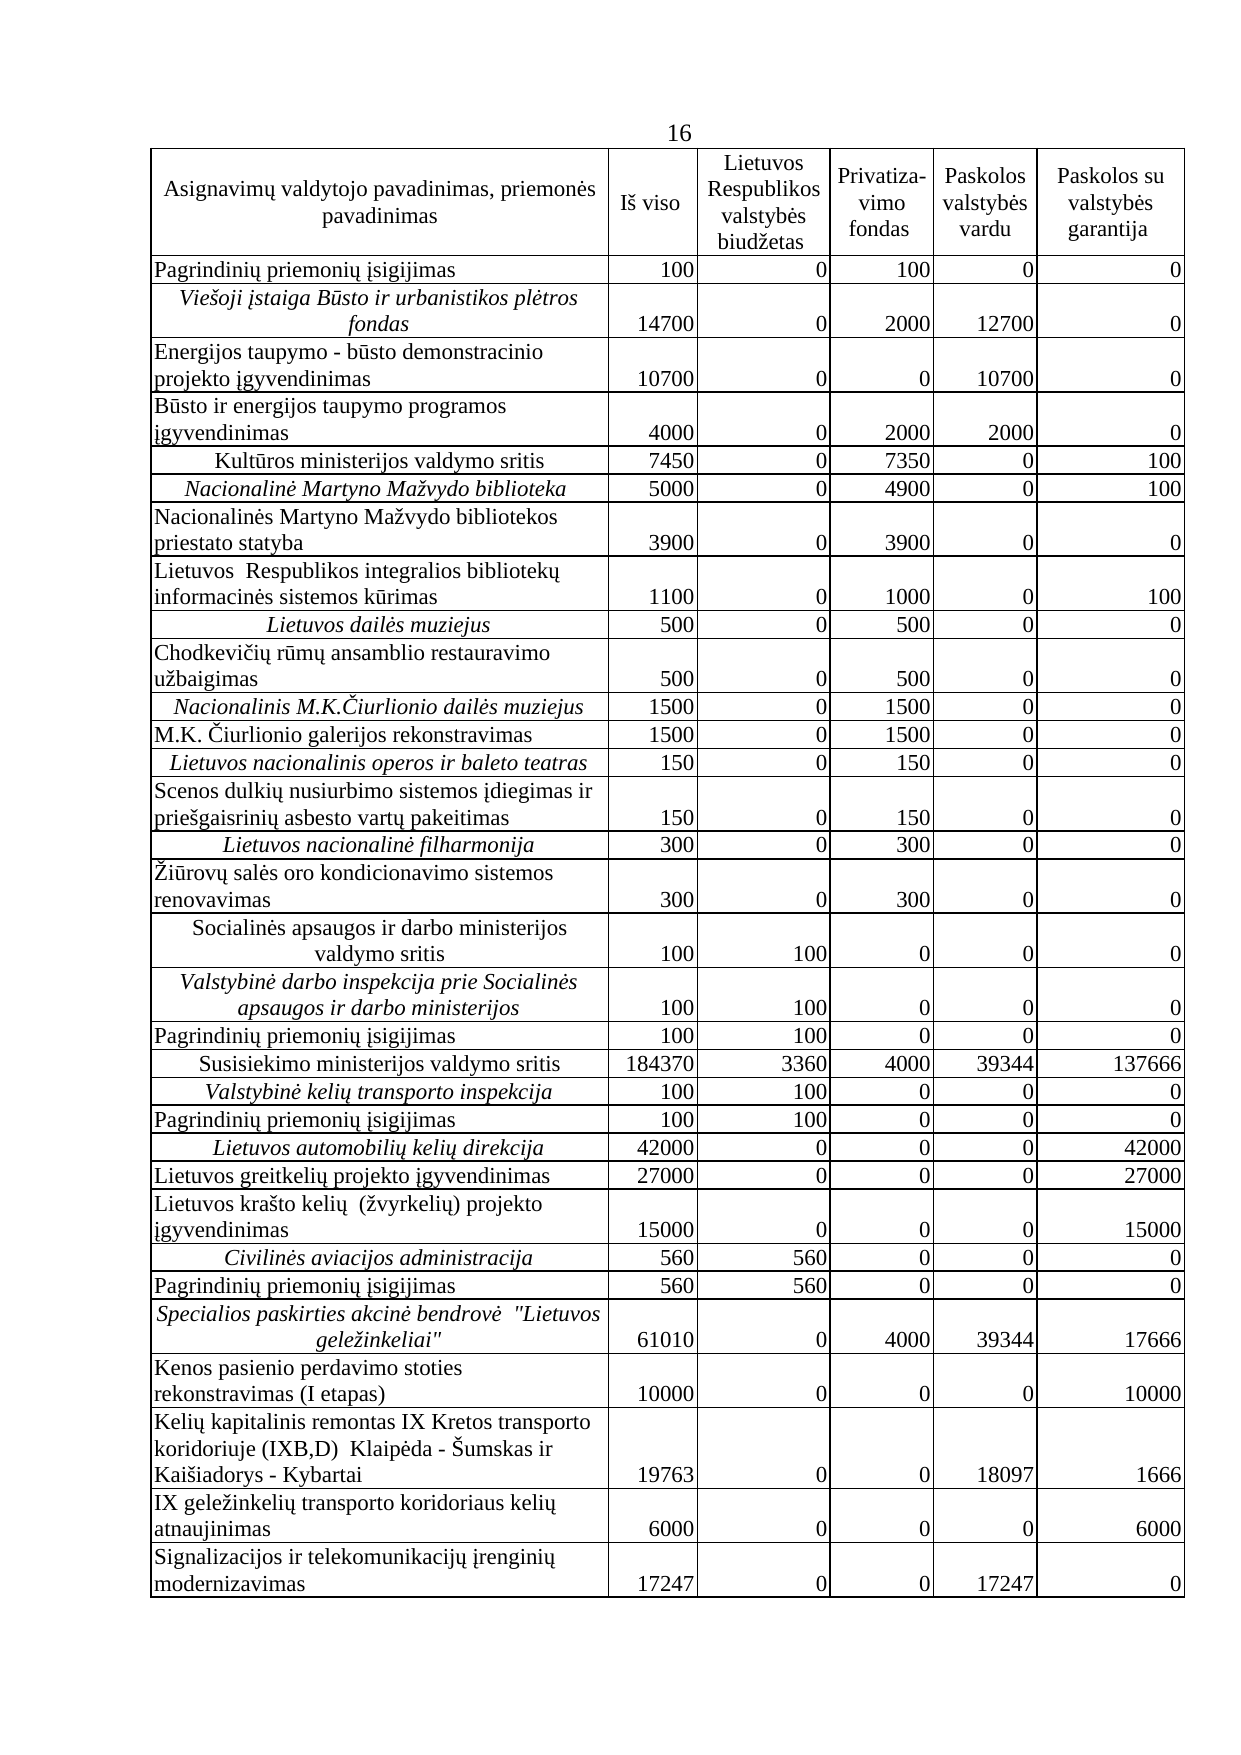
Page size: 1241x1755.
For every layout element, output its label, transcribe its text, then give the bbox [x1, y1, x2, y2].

table_cell 0 [698, 749, 829, 776]
table_cell 0 [698, 639, 829, 692]
table_cell 100 [698, 914, 829, 966]
table_cell 0 [831, 968, 933, 1021]
table_cell 1500 [831, 721, 933, 748]
table_cell Kultūros ministerijos valdymo sritis [152, 447, 608, 473]
table_cell 150 [609, 777, 697, 830]
table_cell 0 [1038, 968, 1184, 1021]
table_cell 1500 [609, 721, 697, 748]
table_cell 184370 [609, 1050, 697, 1076]
table_cell 100 [1038, 475, 1184, 501]
table_cell 0 [831, 1190, 933, 1242]
table_cell 10700 [609, 338, 697, 391]
table_cell 300 [609, 860, 697, 912]
table_header Asignavimų valdytojo pavadinimas, priemonės pavadinimas [152, 149, 608, 254]
table_cell 100 [831, 256, 933, 282]
table_cell 27000 [609, 1162, 697, 1188]
table_cell 0 [698, 1162, 829, 1188]
table_cell 0 [934, 832, 1036, 858]
table_cell 0 [934, 256, 1036, 282]
table_cell 0 [934, 721, 1036, 748]
table_cell 0 [934, 1078, 1036, 1104]
table_cell 0 [698, 860, 829, 912]
table_cell Lietuvos Respublikos integralios bibliotekų informacinės sistemos kūrimas [152, 557, 608, 610]
table_cell 100 [609, 1106, 697, 1132]
table_cell 0 [698, 1190, 829, 1242]
table_cell 17247 [934, 1543, 1036, 1596]
table_cell 0 [1038, 749, 1184, 776]
table_cell 10000 [609, 1354, 697, 1407]
table_cell 500 [609, 639, 697, 692]
table_cell 100 [1038, 447, 1184, 473]
table_cell 27000 [1038, 1162, 1184, 1188]
table_cell 0 [698, 611, 829, 638]
table_cell 300 [831, 832, 933, 858]
table_cell 560 [609, 1272, 697, 1298]
table_cell 0 [934, 749, 1036, 776]
table_cell Pagrindinių priemonių įsigijimas [152, 1106, 608, 1132]
table_cell 42000 [1038, 1134, 1184, 1160]
table_cell Energijos taupymo - būsto demonstracinio projekto įgyvendinimas [152, 338, 608, 391]
table_cell 1666 [1038, 1408, 1184, 1487]
table_cell 4900 [831, 475, 933, 501]
table_cell 100 [1038, 557, 1184, 610]
table_cell 3900 [831, 503, 933, 555]
table_cell 10000 [1038, 1354, 1184, 1407]
table_cell 560 [698, 1244, 829, 1270]
table_cell 100 [609, 1022, 697, 1048]
table_cell 2000 [934, 393, 1036, 445]
table_cell Kelių kapitalinis remontas IX Kretos transporto koridoriuje (IXB,D) Klaipėda - Šumskas ir Kaišiadorys - Kybartai [152, 1408, 608, 1487]
table_cell 17247 [609, 1543, 697, 1596]
table_cell 0 [934, 475, 1036, 501]
table_cell 0 [1038, 284, 1184, 337]
table_cell 560 [609, 1244, 697, 1270]
table_cell 0 [934, 1244, 1036, 1270]
table_cell 0 [1038, 503, 1184, 555]
table_cell 0 [934, 503, 1036, 555]
table_cell 19763 [609, 1408, 697, 1487]
table_cell 1100 [609, 557, 697, 610]
table_cell 61010 [609, 1300, 697, 1352]
table_cell Lietuvos nacionalinis operos ir baleto teatras [152, 749, 608, 776]
table_cell Socialinės apsaugos ir darbo ministerijos valdymo sritis [152, 914, 608, 966]
table_cell 0 [698, 832, 829, 858]
table_cell 0 [698, 1489, 829, 1542]
table_cell 6000 [609, 1489, 697, 1542]
table_cell 0 [1038, 914, 1184, 966]
table_cell 5000 [609, 475, 697, 501]
table_cell Lietuvos krašto kelių (žvyrkelių) projekto įgyvendinimas [152, 1190, 608, 1242]
table_cell 0 [698, 503, 829, 555]
table_cell 100 [698, 968, 829, 1021]
table_cell 0 [831, 1106, 933, 1132]
table_cell Viešoji įstaiga Būsto ir urbanistikos plėtros fondas [152, 284, 608, 337]
table_cell Nacionalinė Martyno Mažvydo biblioteka [152, 475, 608, 501]
table_cell 0 [934, 968, 1036, 1021]
table_cell 0 [698, 777, 829, 830]
table_cell 0 [831, 1272, 933, 1298]
table_cell 1500 [609, 693, 697, 720]
table_cell 0 [934, 860, 1036, 912]
table_cell 0 [1038, 1106, 1184, 1132]
table_cell Būsto ir energijos taupymo programos įgyvendinimas [152, 393, 608, 445]
table_cell 150 [831, 777, 933, 830]
table_cell 7350 [831, 447, 933, 473]
table_cell Kenos pasienio perdavimo stoties rekonstravimas (I etapas) [152, 1354, 608, 1407]
table_cell 12700 [934, 284, 1036, 337]
table_cell 100 [698, 1078, 829, 1104]
table_cell 4000 [609, 393, 697, 445]
table_cell M.K. Čiurlionio galerijos rekonstravimas [152, 721, 608, 748]
table_cell 150 [609, 749, 697, 776]
table_cell Lietuvos nacionalinė filharmonija [152, 832, 608, 858]
table_cell 0 [1038, 721, 1184, 748]
table_cell 100 [609, 914, 697, 966]
table_cell 300 [831, 860, 933, 912]
table_cell 0 [831, 1354, 933, 1407]
table_cell 0 [934, 1134, 1036, 1160]
table_cell 0 [1038, 860, 1184, 912]
table_cell 0 [698, 1354, 829, 1407]
table_cell 6000 [1038, 1489, 1184, 1542]
table_cell 300 [609, 832, 697, 858]
table_cell 0 [831, 1134, 933, 1160]
table_cell 100 [698, 1106, 829, 1132]
table_cell 0 [934, 1022, 1036, 1048]
table_cell 0 [934, 1106, 1036, 1132]
table_cell 39344 [934, 1050, 1036, 1076]
table_cell Valstybinė kelių transporto inspekcija [152, 1078, 608, 1104]
table_cell 1000 [831, 557, 933, 610]
table_cell 560 [698, 1272, 829, 1298]
table_cell Specialios paskirties akcinė bendrovė "Lietuvos geležinkeliai" [152, 1300, 608, 1352]
table_cell 0 [698, 284, 829, 337]
table_cell 0 [1038, 777, 1184, 830]
table_cell 100 [609, 968, 697, 1021]
table_cell Lietuvos greitkelių projekto įgyvendinimas [152, 1162, 608, 1188]
table_cell 0 [1038, 1078, 1184, 1104]
table_cell 500 [831, 639, 933, 692]
table_cell 0 [1038, 393, 1184, 445]
table_cell 3900 [609, 503, 697, 555]
table_cell 0 [831, 1078, 933, 1104]
table_header Iš viso [609, 149, 697, 254]
table_cell 4000 [831, 1050, 933, 1076]
table_cell 0 [698, 393, 829, 445]
table_cell Pagrindinių priemonių įsigijimas [152, 256, 608, 282]
table_cell 0 [831, 1022, 933, 1048]
table_cell 17666 [1038, 1300, 1184, 1352]
table_cell 0 [934, 447, 1036, 473]
table_cell 0 [934, 914, 1036, 966]
table_cell Žiūrovų salės oro kondicionavimo sistemos renovavimas [152, 860, 608, 912]
table_cell 100 [609, 256, 697, 282]
table_cell 500 [609, 611, 697, 638]
table_cell 42000 [609, 1134, 697, 1160]
table_cell 10700 [934, 338, 1036, 391]
table_cell 0 [1038, 338, 1184, 391]
table_cell 0 [934, 1190, 1036, 1242]
table_cell 0 [934, 1489, 1036, 1542]
table_cell 15000 [1038, 1190, 1184, 1242]
table_cell 0 [1038, 639, 1184, 692]
table_cell 0 [698, 721, 829, 748]
table_cell 2000 [831, 393, 933, 445]
table_cell 39344 [934, 1300, 1036, 1352]
table_cell Chodkevičių rūmų ansamblio restauravimo užbaigimas [152, 639, 608, 692]
table_cell 0 [698, 1300, 829, 1352]
table_cell 0 [1038, 832, 1184, 858]
table_cell 0 [831, 914, 933, 966]
table_cell 0 [831, 1408, 933, 1487]
table_cell 0 [698, 1134, 829, 1160]
table_cell 0 [934, 639, 1036, 692]
table_cell 0 [698, 1408, 829, 1487]
table_cell 15000 [609, 1190, 697, 1242]
table_cell 4000 [831, 1300, 933, 1352]
table_cell Lietuvos automobilių kelių direkcija [152, 1134, 608, 1160]
table_header Paskolos valstybės vardu [934, 149, 1036, 254]
table_cell Pagrindinių priemonių įsigijimas [152, 1022, 608, 1048]
table_cell Nacionalinės Martyno Mažvydo bibliotekos priestato statyba [152, 503, 608, 555]
table_cell 1500 [831, 693, 933, 720]
table_cell 0 [1038, 693, 1184, 720]
table_cell 0 [1038, 611, 1184, 638]
table_header Lietuvos Respublikos valstybės biudžetas [698, 149, 829, 254]
table_header Privatiza-vimo fondas [831, 149, 933, 254]
table_cell 0 [1038, 1022, 1184, 1048]
table_cell 0 [934, 611, 1036, 638]
table_cell 0 [698, 256, 829, 282]
table_cell 0 [698, 447, 829, 473]
table_cell 0 [934, 777, 1036, 830]
table_cell 0 [934, 1272, 1036, 1298]
table_cell 0 [831, 338, 933, 391]
table_cell 0 [934, 693, 1036, 720]
table_cell 0 [698, 1543, 829, 1596]
table_cell 100 [609, 1078, 697, 1104]
table_cell 3360 [698, 1050, 829, 1076]
table_cell 137666 [1038, 1050, 1184, 1076]
table_cell 0 [698, 693, 829, 720]
table_cell 0 [698, 475, 829, 501]
table_cell 0 [831, 1489, 933, 1542]
table_cell 2000 [831, 284, 933, 337]
table_cell IX geležinkelių transporto koridoriaus kelių atnaujinimas [152, 1489, 608, 1542]
table_cell Signalizacijos ir telekomunikacijų įrenginių modernizavimas [152, 1543, 608, 1596]
table_cell 100 [698, 1022, 829, 1048]
table_cell 14700 [609, 284, 697, 337]
table_cell 0 [1038, 1244, 1184, 1270]
table_cell 0 [831, 1543, 933, 1596]
table_cell 0 [1038, 1543, 1184, 1596]
table_cell Valstybinė darbo inspekcija prie Socialinės apsaugos ir darbo ministerijos [152, 968, 608, 1021]
table_cell Pagrindinių priemonių įsigijimas [152, 1272, 608, 1298]
table_cell 0 [698, 557, 829, 610]
table_cell 150 [831, 749, 933, 776]
table_cell 7450 [609, 447, 697, 473]
table_cell Nacionalinis M.K.Čiurlionio dailės muziejus [152, 693, 608, 720]
table_cell 18097 [934, 1408, 1036, 1487]
table_cell 0 [831, 1162, 933, 1188]
table_cell Scenos dulkių nusiurbimo sistemos įdiegimas ir priešgaisrinių asbesto vartų pakeitimas [152, 777, 608, 830]
table_cell Lietuvos dailės muziejus [152, 611, 608, 638]
table_cell 0 [934, 1162, 1036, 1188]
table_cell Susisiekimo ministerijos valdymo sritis [152, 1050, 608, 1076]
table_cell Civilinės aviacijos administracija [152, 1244, 608, 1270]
table_cell 500 [831, 611, 933, 638]
table_cell 0 [831, 1244, 933, 1270]
table_cell 0 [1038, 1272, 1184, 1298]
table_cell 0 [934, 1354, 1036, 1407]
table_cell 0 [1038, 256, 1184, 282]
table_header Paskolos su valstybės garantija [1038, 149, 1184, 254]
table_cell 0 [934, 557, 1036, 610]
table_cell 0 [698, 338, 829, 391]
